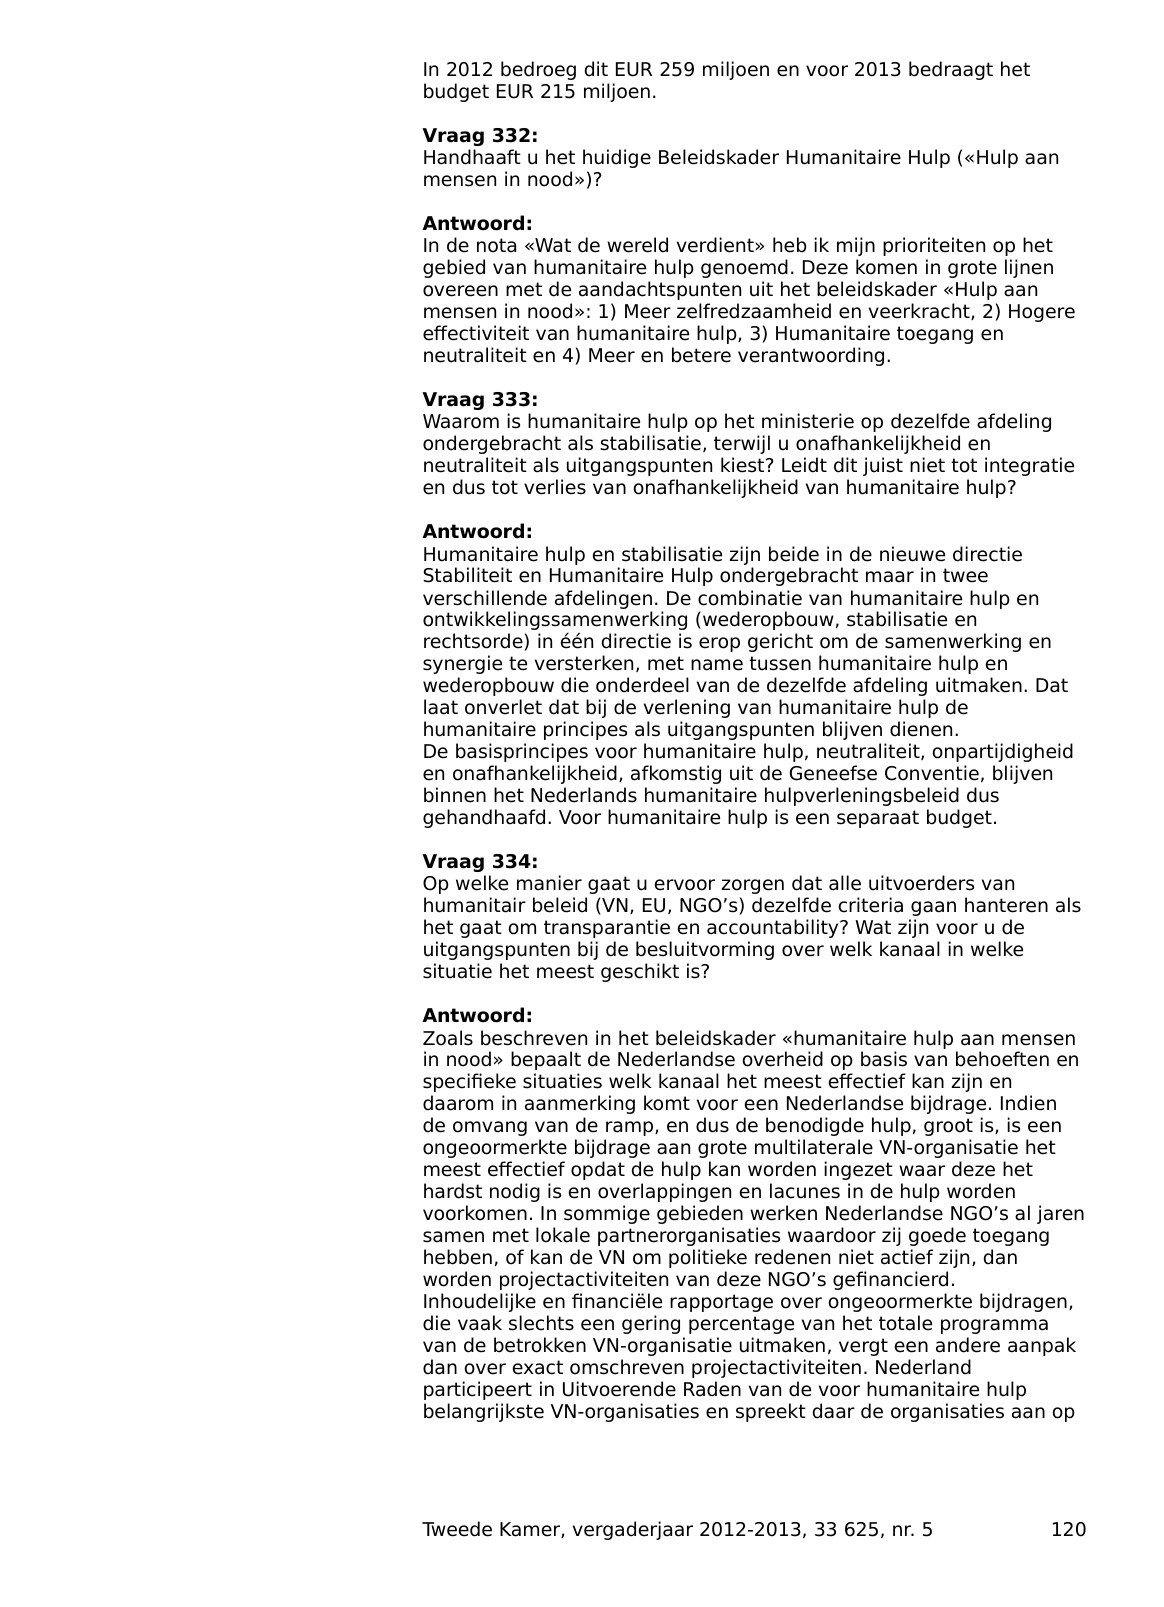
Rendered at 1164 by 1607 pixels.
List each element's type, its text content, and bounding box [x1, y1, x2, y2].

text Vraag 332: [422, 125, 1087, 147]
text In de nota «Wat de wereld verdient» heb ik mijn prioriteiten op het gebied van humanitaire hulp genoemd. Deze komen in grote lijnen overeen met de aandachtspunten uit het beleidskader «Hulp aan mensen in nood»: 1) Meer zelfredzaamheid en veerkracht, 2) Hogere effectiviteit van humanitaire hulp, 3) Humanitaire toegang en neutraliteit en 4) Meer en betere verantwoording. [422, 235, 1087, 367]
text De basisprincipes voor humanitaire hulp, neutraliteit, onpartijdigheid en onafhankelijkheid, afkomstig uit de Geneefse Conventie, blijven binnen het Nederlands humanitaire hulpverleningsbeleid dus gehandhaafd. Voor humanitaire hulp is een separaat budget. [422, 741, 1087, 829]
text Waarom is humanitaire hulp op het ministerie op dezelfde afdeling ondergebracht als stabilisatie, terwijl u onafhankelijkheid en neutraliteit als uitgangspunten kiest? Leidt dit juist niet tot integratie en dus tot verlies van onafhankelijkheid van humanitaire hulp? [422, 411, 1087, 499]
text Antwoord: [422, 521, 1087, 543]
text Vraag 334: [422, 851, 1087, 873]
text Zoals beschreven in het beleidskader «humanitaire hulp aan mensen in nood» bepaalt de Nederlandse overheid op basis van behoeften en specifieke situaties welk kanaal het meest effectief kan zijn en daarom in aanmerking komt voor een Nederlandse bijdrage. Indien de omvang van de ramp, en dus de benodigde hulp, groot is, is een ongeoormerkte bijdrage aan grote multilaterale VN-organisatie het meest effectief opdat de hulp kan worden ingezet waar deze het hardst nodig is en overlappingen en lacunes in de hulp worden voorkomen. In sommige gebieden werken Nederlandse NGO’s al jaren samen met lokale partnerorganisaties waardoor zij goede toegang hebben, of kan de VN om politieke redenen niet actief zijn, dan worden projectactiviteiten van deze NGO’s gefinancierd. [422, 1027, 1087, 1291]
text Inhoudelijke en financiële rapportage over ongeoormerkte bijdragen, die vaak slechts een gering percentage van het totale programma van de betrokken VN-organisatie uitmaken, vergt een andere aanpak dan over exact omschreven projectactiviteiten. Nederland participeert in Uitvoerende Raden van de voor humanitaire hulp belangrijkste VN-organisaties en spreekt daar de organisaties aan op [422, 1291, 1087, 1423]
text Antwoord: [422, 213, 1087, 235]
text Handhaaft u het huidige Beleidskader Humanitaire Hulp («Hulp aan mensen in nood»)? [422, 147, 1087, 191]
text Antwoord: [422, 1005, 1087, 1027]
text In 2012 bedroeg dit EUR 259 miljoen en voor 2013 bedraagt het budget EUR 215 miljoen. [422, 59, 1087, 103]
text Op welke manier gaat u ervoor zorgen dat alle uitvoerders van humanitair beleid (VN, EU, NGO’s) dezelfde criteria gaan hanteren als het gaat om transparantie en accountability? Wat zijn voor u de uitgangspunten bij de besluitvorming over welk kanaal in welke situatie het meest geschikt is? [422, 873, 1087, 983]
text Vraag 333: [422, 389, 1087, 411]
text Humanitaire hulp en stabilisatie zijn beide in de nieuwe directie Stabiliteit en Humanitaire Hulp ondergebracht maar in twee verschillende afdelingen. De combinatie van humanitaire hulp en ontwikkelingssamenwerking (wederopbouw, stabilisatie en rechtsorde) in één directie is erop gericht om de samenwerking en synergie te versterken, met name tussen humanitaire hulp en wederopbouw die onderdeel van de dezelfde afdeling uitmaken. Dat laat onverlet dat bij de verlening van humanitaire hulp de humanitaire principes als uitgangspunten blijven dienen. [422, 543, 1087, 741]
